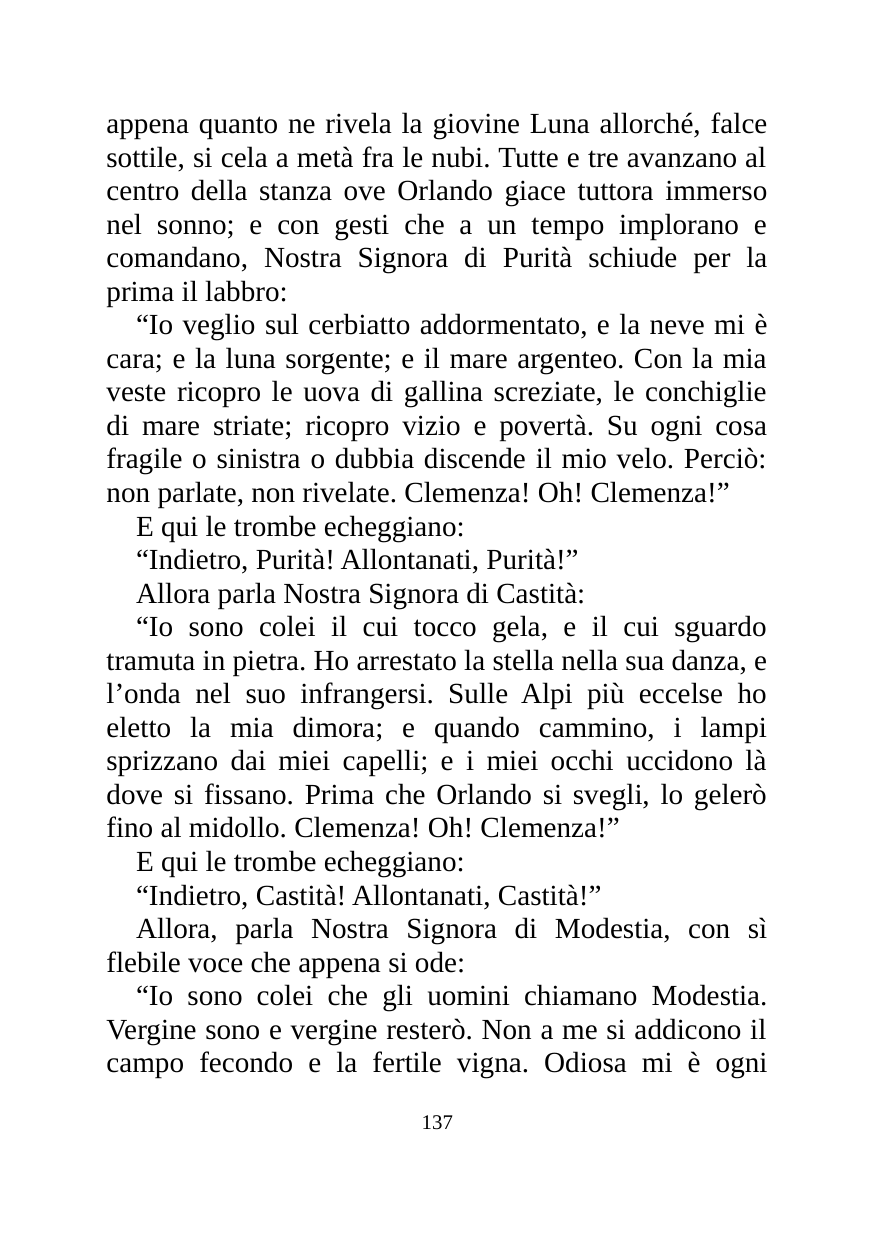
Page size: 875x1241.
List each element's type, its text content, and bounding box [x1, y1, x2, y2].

text “Io veglio sul cerbiatto addormentato, e la neve mi è cara; e la luna sorgente; e il mare argenteo. Con la mia veste ricopro le uova di gallina screziate, le conchiglie di mare striate; ricopro vizio e povertà. Su ogni cosa fragile o sinistra o dubbia discende il mio velo. Perciò: non parlate, non rivelate. Clemenza! Oh! Clemenza!” [106, 307, 768, 509]
text “Indietro, Castità! Allontanati, Castità!” [106, 878, 768, 911]
text Allora, parla Nostra Signora di Modestia, con sì flebile voce che appena si ode: [106, 911, 768, 978]
text “Io sono colei il cui tocco gela, e il cui sguardo tramuta in pietra. Ho arrestato la stella nella sua danza, e l’onda nel suo infrangersi. Sulle Alpi più eccelse ho eletto la mia dimora; e quando cammino, i lampi sprizzano dai miei capelli; e i miei occhi uccidono là dove si fissano. Prima che Orlando si svegli, lo gelerò fino al midollo. Clemenza! Oh! Clemenza!” [106, 609, 768, 844]
text appena quanto ne rivela la giovine Luna allorché, falce sottile, si cela a metà fra le nubi. Tutte e tre avanzano al centro della stanza ove Orlando giace tuttora immerso nel sonno; e con gesti che a un tempo implorano e comandano, Nostra Signora di Purità schiude per la prima il labbro: [106, 106, 768, 307]
text “Indietro, Purità! Allontanati, Purità!” [106, 542, 768, 576]
text “Io sono colei che gli uomini chiamano Modestia. Vergine sono e vergine resterò. Non a me si addicono il campo fecondo e la fertile vigna. Odiosa mi è ogni [106, 978, 768, 1079]
text E qui le trombe echeggiano: [106, 844, 768, 878]
text E qui le trombe echeggiano: [106, 509, 768, 542]
text Allora parla Nostra Signora di Castità: [106, 576, 768, 609]
